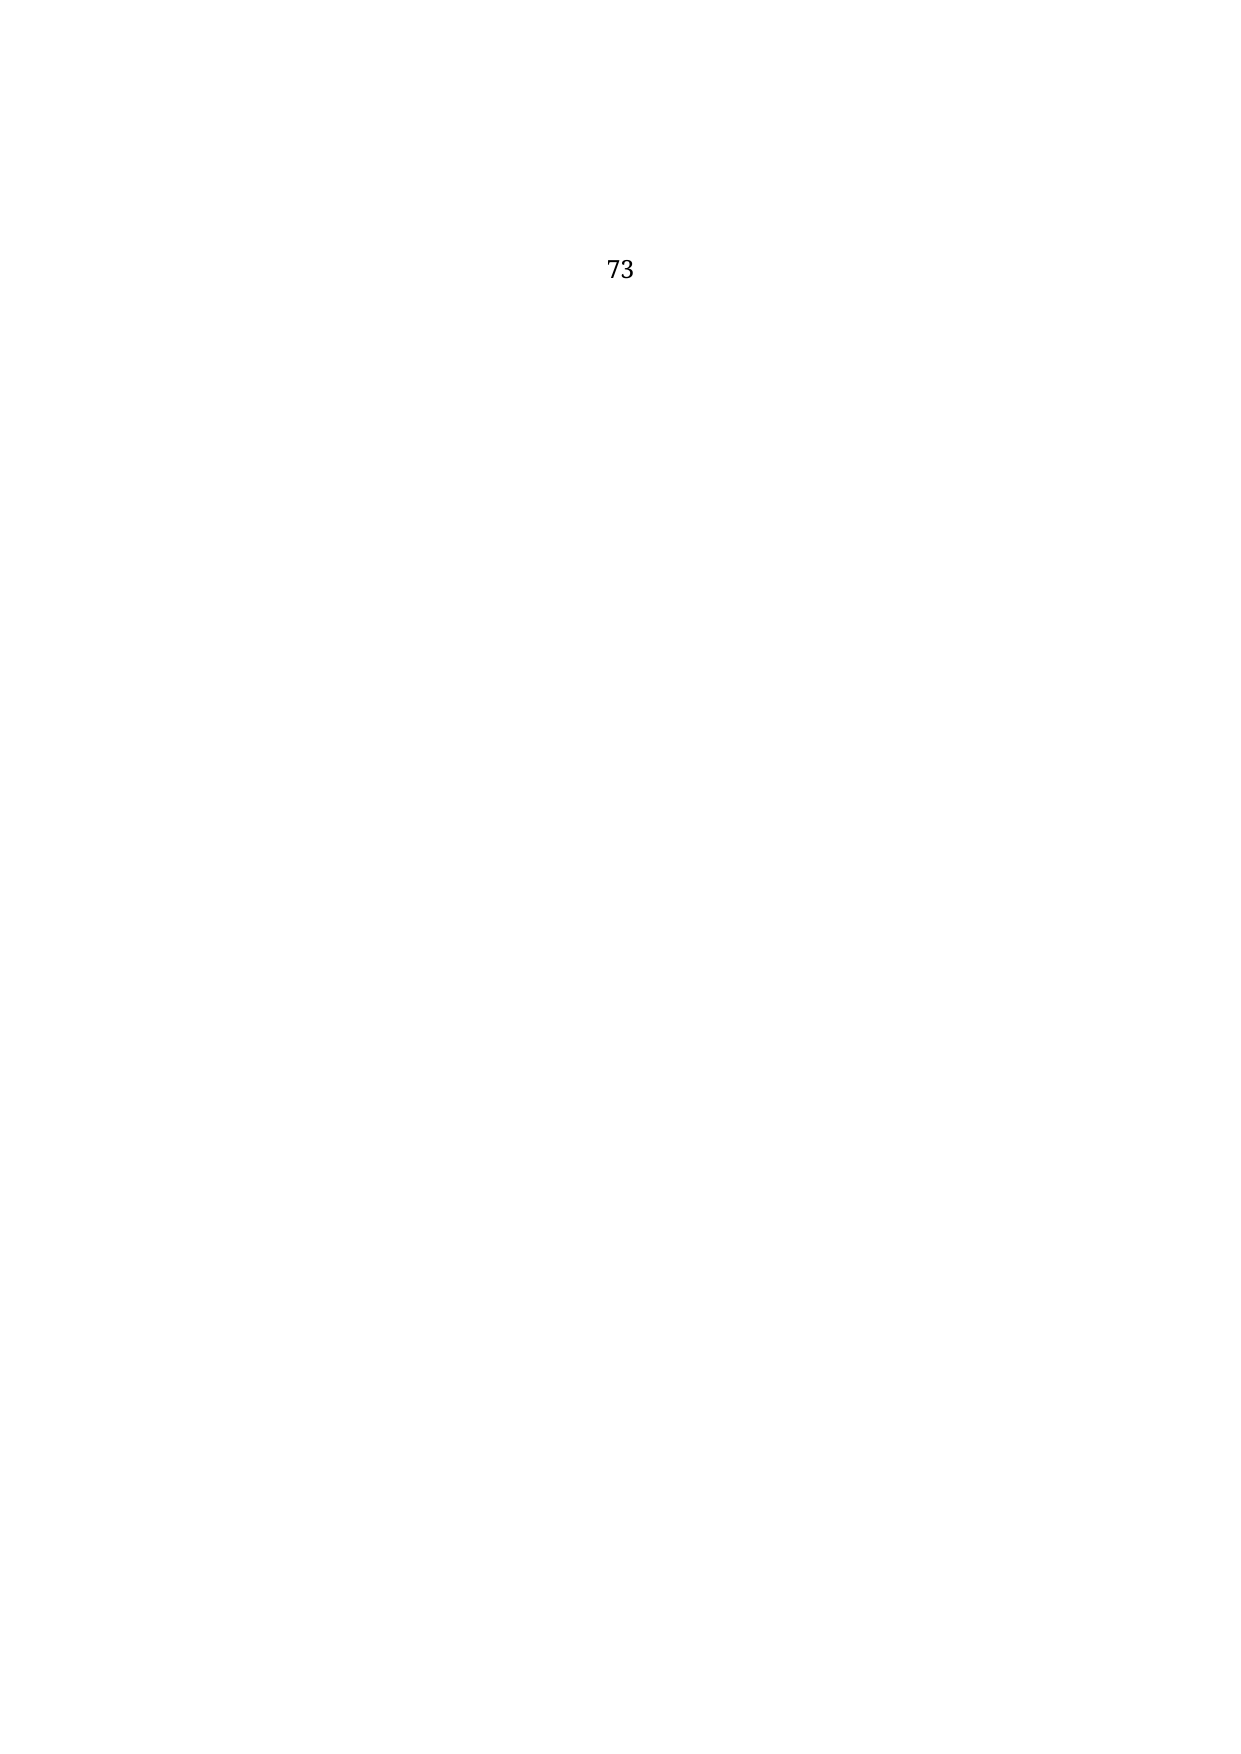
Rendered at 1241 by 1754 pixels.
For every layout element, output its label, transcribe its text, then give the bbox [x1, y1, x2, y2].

text 73 [603, 251, 638, 285]
